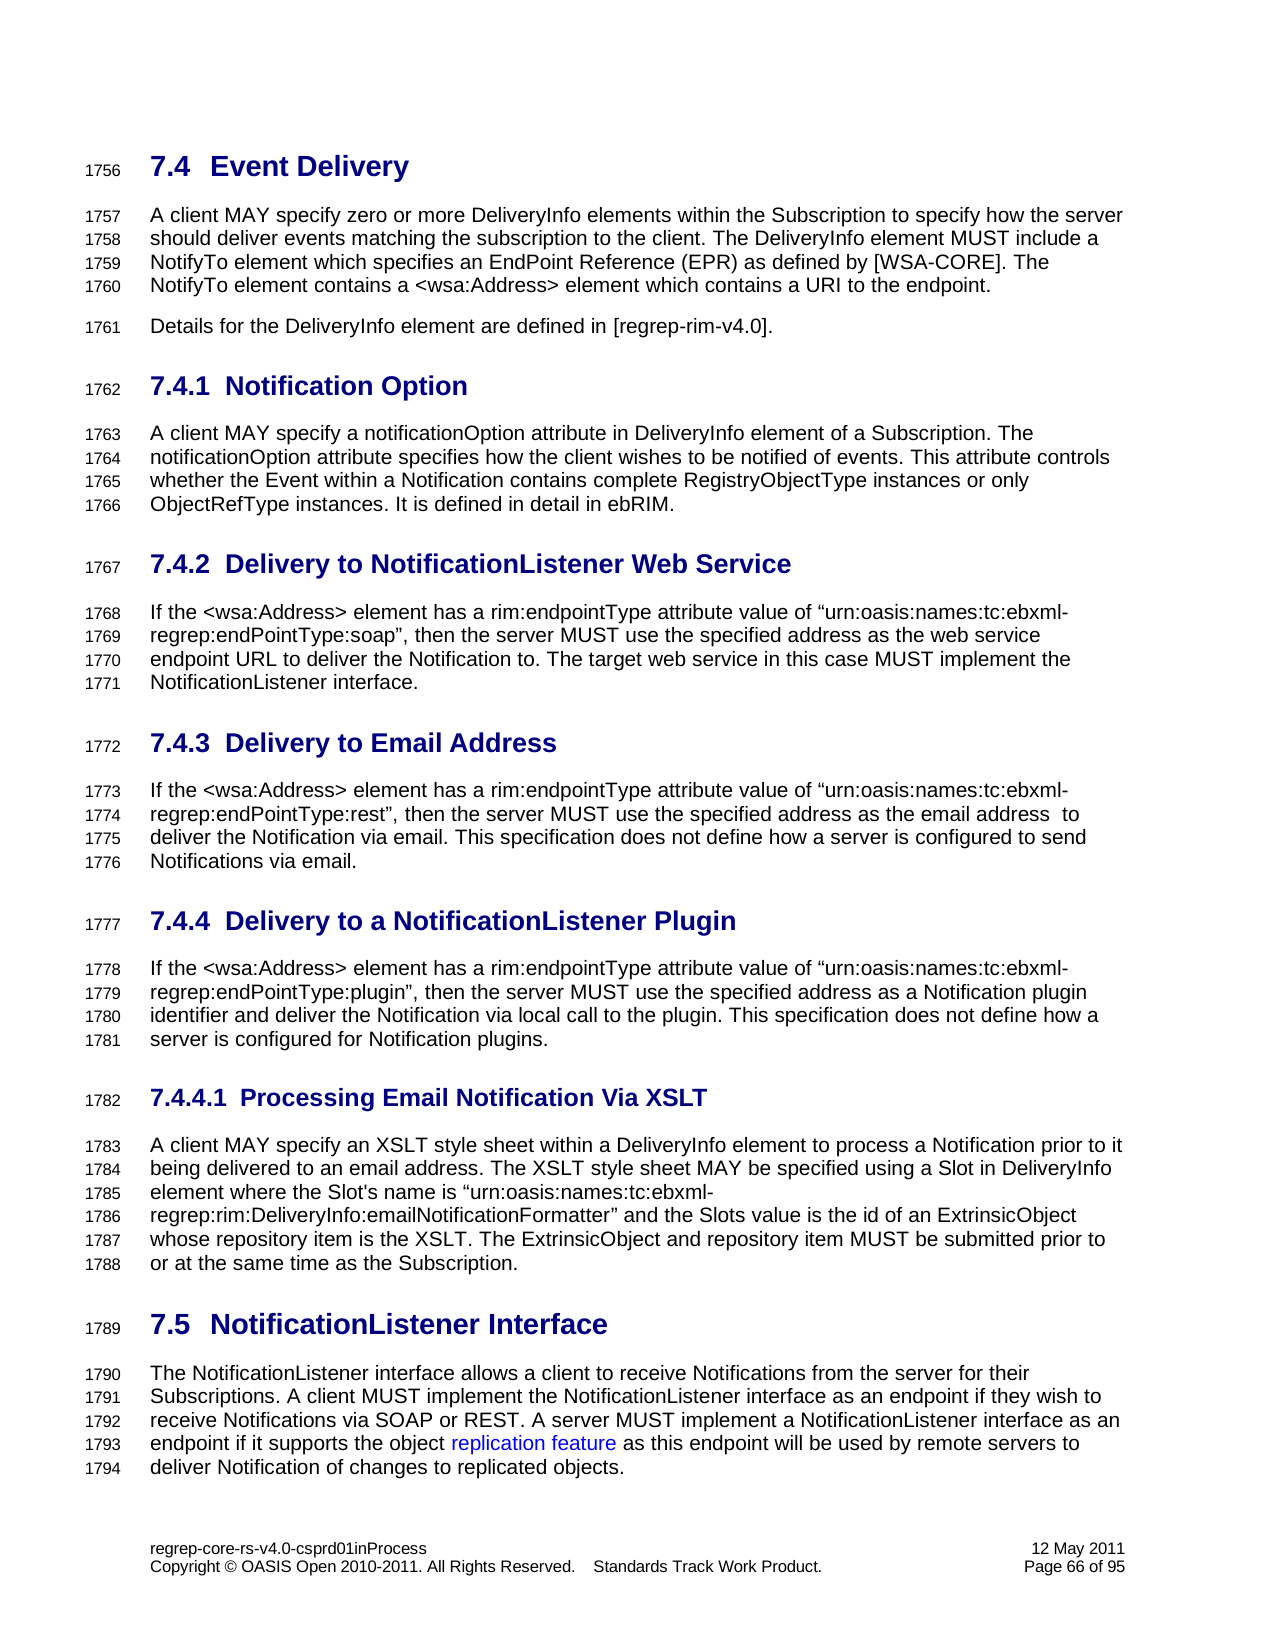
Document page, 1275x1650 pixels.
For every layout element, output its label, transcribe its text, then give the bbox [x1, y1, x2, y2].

subtitle Delivery to Email Address [150, 728, 1125, 758]
subtitle Delivery to a NotificationListener Plugin [150, 906, 1125, 936]
subtitle Processing Email Notification Via XSLT [150, 1084, 1125, 1112]
text Details for the DeliveryInfo element are defined in [regrep-rim-v4.0]. [150, 314, 1125, 338]
text If the <wsa:Address> element has a rim:endpointType attribute value of “urn:oasis:names:tc:ebxml-regrep:endPointType:soap”, then the server MUST use the specified address as the web service endpoint URL to deliver the Notification to. The target web service in this case MUST implement the NotificationListener interface. [150, 600, 1125, 694]
text The NotificationListener interface allows a client to receive Notifications from the server for their Subscriptions. A client MUST implement the NotificationListener interface as an endpoint if they wish to receive Notifications via SOAP or REST. A server MUST implement a NotificationListener interface as an endpoint if it supports the object replication feature as this endpoint will be used by remote servers to deliver Notification of changes to replicated objects. [150, 1361, 1125, 1479]
text A client MAY specify zero or more DeliveryInfo elements within the Subscription to specify how the server should deliver events matching the subscription to the client. The DeliveryInfo element MUST include a NotifyTo element which specifies an EndPoint Reference (EPR) as defined by [WSA-CORE]. The NotifyTo element contains a <wsa:Address> element which contains a URI to the endpoint. [150, 203, 1125, 297]
subtitle NotificationListener Interface [150, 1308, 1125, 1340]
subtitle Delivery to NotificationListener Web Service [150, 549, 1125, 579]
text A client MAY specify a notificationOption attribute in DeliveryInfo element of a Subscription. The notificationOption attribute specifies how the client wishes to be notified of events. This attribute controls whether the Event within a Notification contains complete RegistryObjectType instances or only ObjectRefType instances. It is defined in detail in ebRIM. [150, 422, 1125, 516]
subtitle Event Delivery [150, 150, 1125, 182]
text A client MAY specify an XSLT style sheet within a DeliveryInfo element to process a Notification prior to it being delivered to an email address. The XSLT style sheet MAY be specified using a Slot in DeliveryInfo element where the Slot's name is “urn:oasis:names:tc:ebxml-regrep:rim:DeliveryInfo:emailNotificationFormatter” and the Slots value is the id of an ExtrinsicObject whose repository item is the XSLT. The ExtrinsicObject and repository item MUST be submitted prior to or at the same time as the Subscription. [150, 1133, 1125, 1274]
subtitle Notification Option [150, 371, 1125, 401]
text If the <wsa:Address> element has a rim:endpointType attribute value of “urn:oasis:names:tc:ebxml-regrep:endPointType:rest”, then the server MUST use the specified address as the email address to deliver the Notification via email. This specification does not define how a server is configured to send Notifications via email. [150, 778, 1125, 873]
text If the <wsa:Address> element has a rim:endpointType attribute value of “urn:oasis:names:tc:ebxml-regrep:endPointType:plugin”, then the server MUST use the specified address as a Notification plugin identifier and deliver the Notification via local call to the plugin. This specification does not define how a server is configured for Notification plugins. [150, 957, 1125, 1051]
